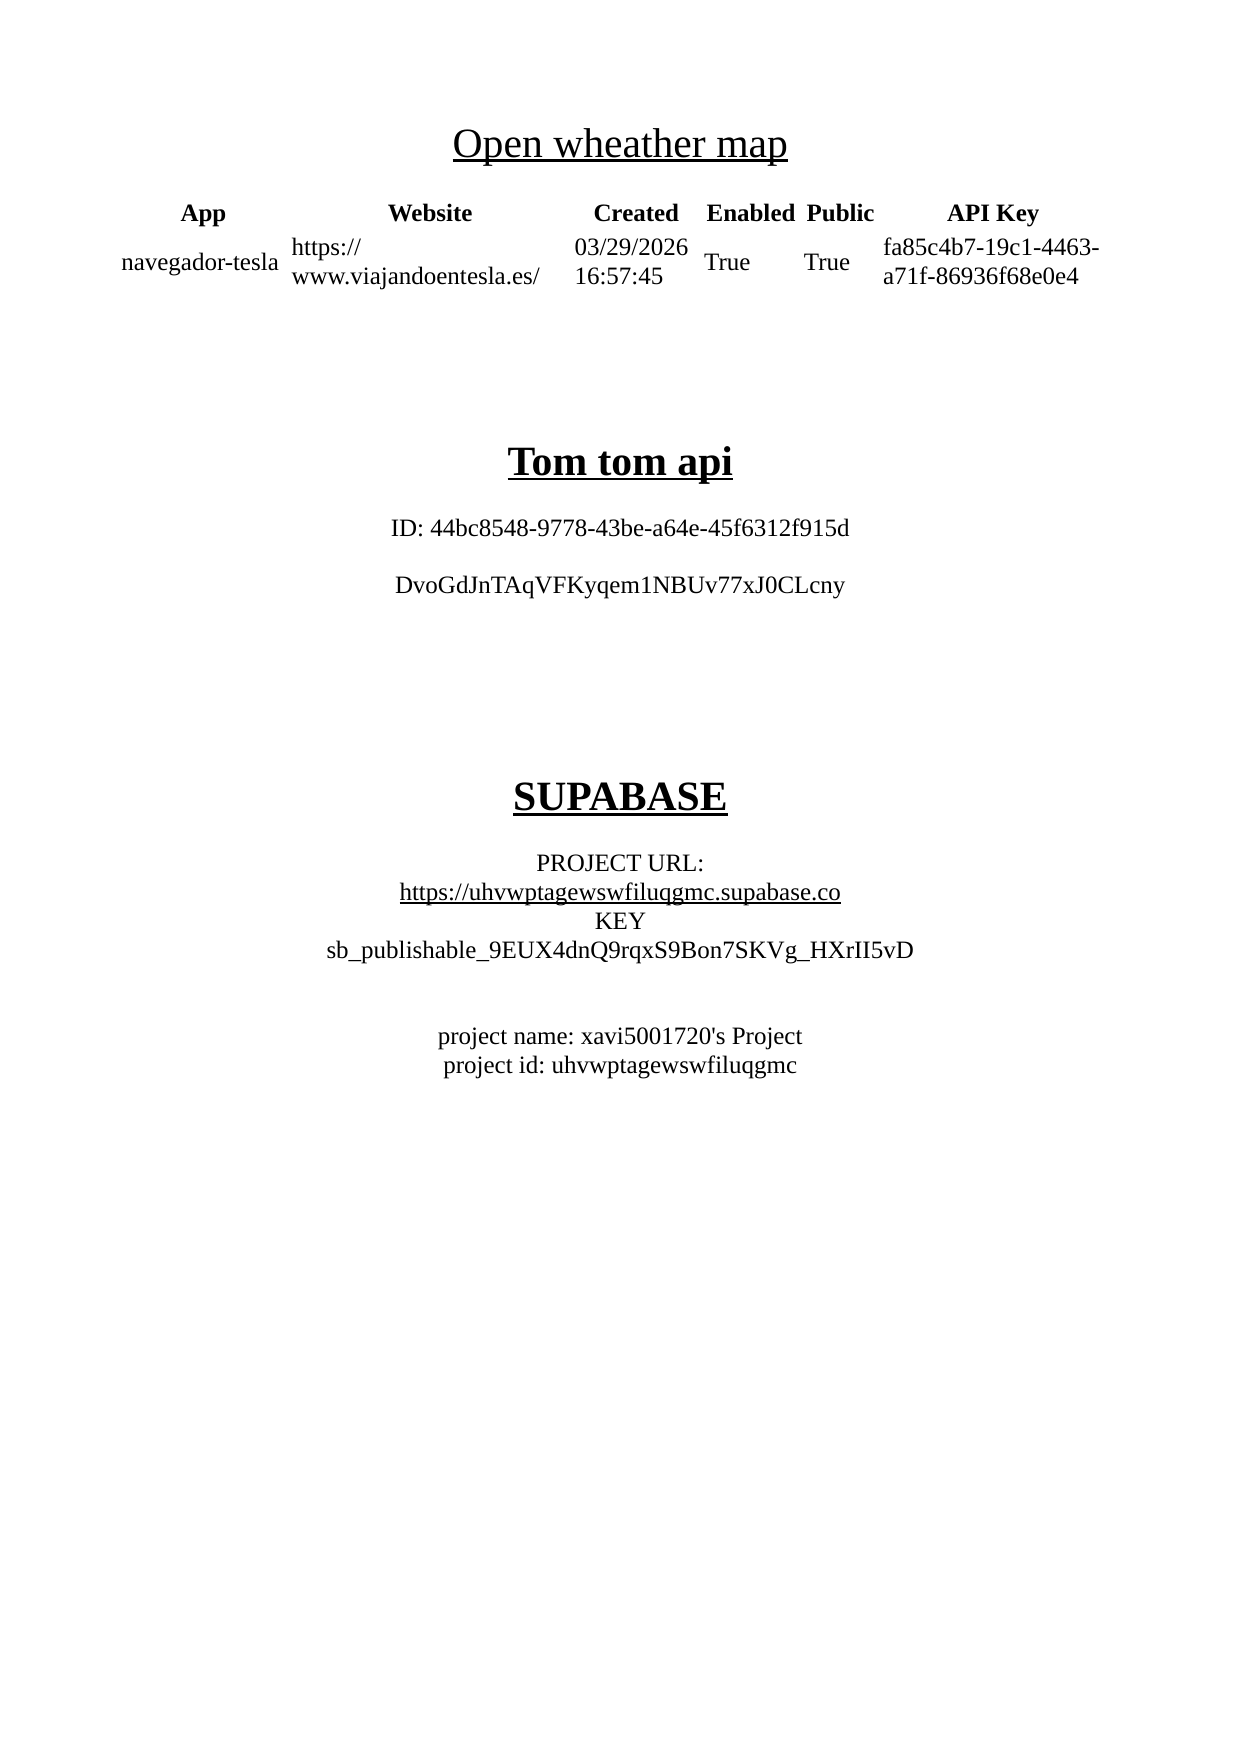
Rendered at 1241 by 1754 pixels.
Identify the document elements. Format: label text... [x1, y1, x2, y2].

table_cell navegador-tesla [118, 229, 288, 293]
table_header Created [571, 195, 701, 229]
text Tom tom api [118, 436, 1122, 484]
text KEY [118, 906, 1122, 935]
table_cell True [801, 229, 880, 293]
table_cell [1106, 229, 1122, 293]
table_header [1106, 195, 1122, 229]
table_cell 03/29/2026 16:57:45 [571, 229, 701, 293]
text project id: uhvwptagewswfiluqgmc [118, 1050, 1122, 1078]
text PROJECT URL: [118, 848, 1122, 877]
table_header API Key [880, 195, 1106, 229]
text ID: 44bc8548-9778-43be-a64e-45f6312f915d [118, 513, 1122, 542]
text DvoGdJnTAqVFKyqem1NBUv77xJ0CLcny [118, 571, 1122, 599]
table_cell True [701, 229, 801, 293]
table_header Enabled [701, 195, 801, 229]
table_cell fa85c4b7-19c1-4463-a71f-86936f68e0e4 [880, 229, 1106, 293]
text project name: xavi5001720's Project [118, 1021, 1122, 1050]
table_cell https://www.viajandoentesla.es/ [289, 229, 571, 293]
text https://uhvwptagewswfiluqgmc.supabase.co [118, 877, 1122, 906]
text sb_publishable_9EUX4dnQ9rqxS9Bon7SKVg_HXrII5vD [118, 935, 1122, 963]
text SUPABASE [118, 772, 1122, 820]
table_header Public [801, 195, 880, 229]
text Open wheather map [118, 118, 1122, 166]
table_header App [118, 195, 288, 229]
table_header Website [289, 195, 571, 229]
